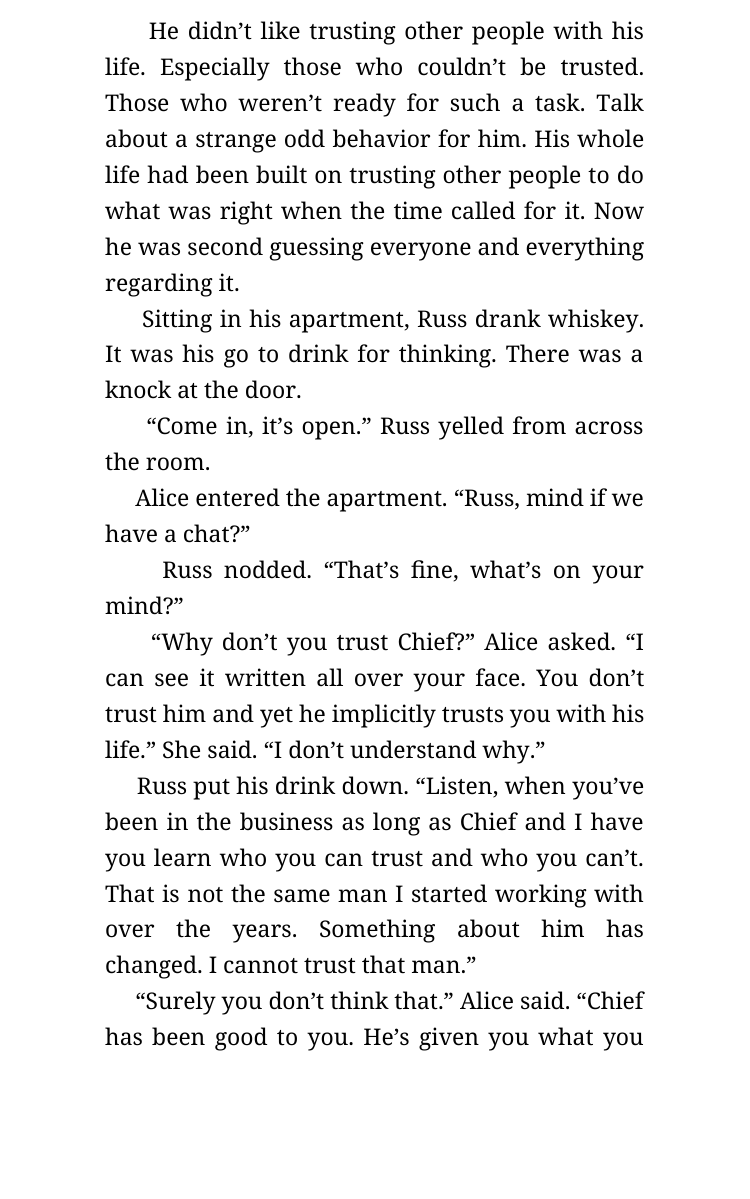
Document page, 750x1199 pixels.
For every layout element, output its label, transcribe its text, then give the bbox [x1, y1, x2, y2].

text “Why don’t you trust Chief?” Alice asked. “I can see it written all over your face. You don’t trust him and yet he implicitly trusts you with his life.” She said. “I don’t understand why.” [105, 626, 645, 765]
text Sitting in his apartment, Russ drank whiskey. It was his go to drink for thinking. There was a knock at the door. [105, 302, 645, 406]
text “Surely you don’t think that.” Alice said. “Chief has been good to you. He’s given you what you [105, 985, 645, 1052]
text He didn’t like trusting other people with his life. Especially those who couldn’t be trusted. Those who weren’t ready for such a task. Talk about a strange odd behavior for him. His whole life had been built on trusting other people to do what was right when the time called for it. Now he was second guessing everyone and everything regarding it. [105, 15, 645, 298]
text Alice entered the apartment. “Russ, mind if we have a chat?” [105, 482, 645, 549]
text Russ nodded. “That’s fine, what’s on your mind?” [105, 554, 645, 621]
text Russ put his drink down. “Listen, when you’ve been in the business as long as Chief and I have you learn who you can trust and who you can’t. That is not the same man I started working with over the years. Something about him has changed. I cannot trust that man.” [105, 770, 645, 981]
text “Come in, it’s open.” Russ yelled from across the room. [105, 410, 645, 477]
